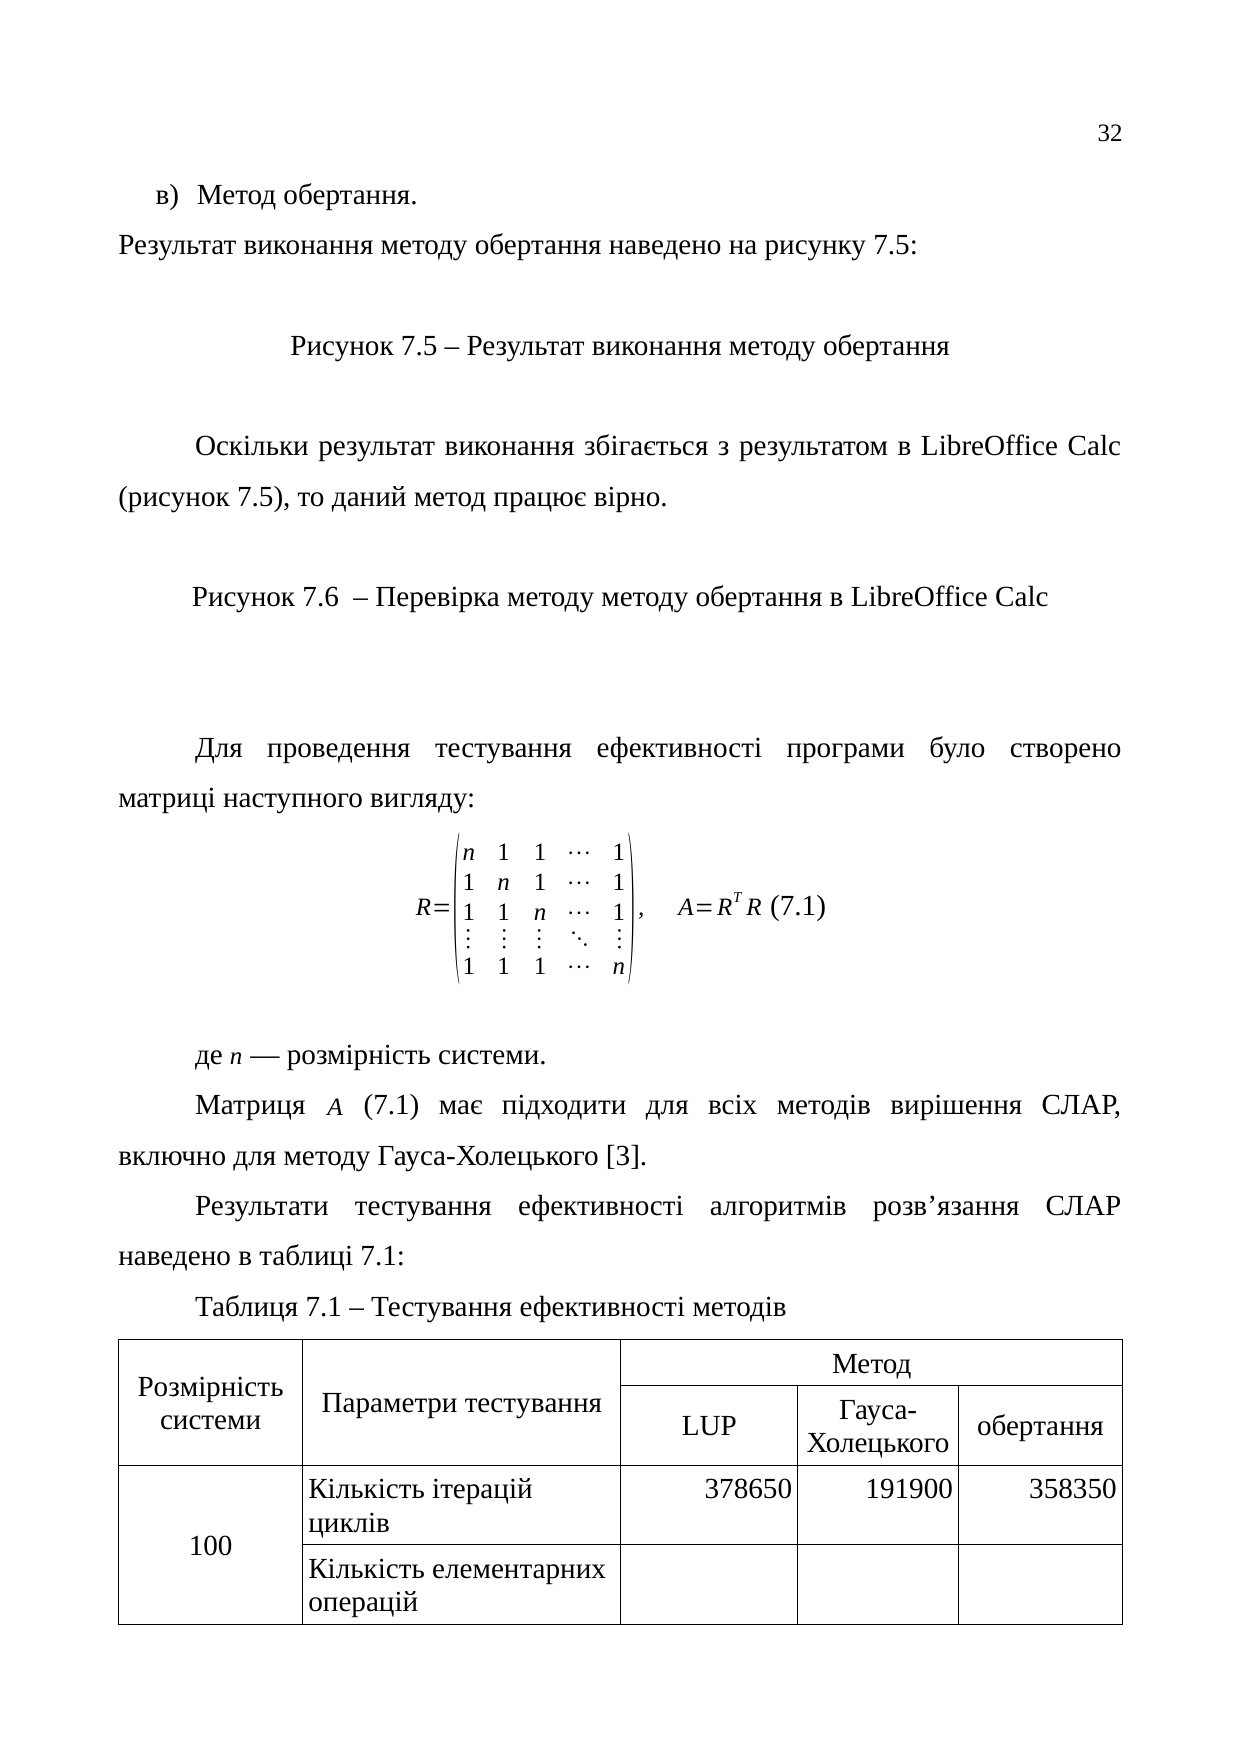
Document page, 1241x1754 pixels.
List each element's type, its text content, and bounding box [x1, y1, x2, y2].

table_header Розмірність системи [119, 1340, 302, 1464]
text (7.1) [118, 831, 1122, 987]
table_cell 191900 [798, 1466, 958, 1544]
table_cell Кількість елементарних операцій [303, 1545, 620, 1624]
table_cell Кількість ітерацій циклів [303, 1466, 620, 1544]
text Матриця (7.1) має підходити для всіх методів вирішення СЛАР, включно для методу Гауса-Холецького [3]. [118, 1087, 1122, 1171]
text Оскільки результат виконання збігається з результатом в LibreOffice Calc (рисунок 7.5), то даний метод працює вірно. [118, 428, 1122, 512]
table_cell [798, 1545, 958, 1624]
text Таблиця 7.1 – Тестування ефективності методів [118, 1289, 1122, 1322]
text де — розмірність системи. [118, 1037, 1122, 1071]
text Рисунок 7.6 – Перевірка методу методу обертання в LibreOffice Calc [118, 579, 1122, 613]
text Результати тестування ефективності алгоритмів розв’язання СЛАР наведено в таблиці 7.1: [118, 1188, 1122, 1272]
list Метод обертання. [155, 177, 1122, 210]
table_cell Гауса-Холецького [798, 1386, 958, 1464]
table_cell 100 [119, 1466, 302, 1624]
table_cell 378650 [621, 1466, 797, 1544]
table_header Параметри тестування [303, 1340, 620, 1464]
table_cell 358350 [959, 1466, 1122, 1544]
table_cell [621, 1545, 797, 1624]
list Результат виконання методу обертання наведено на рисунку 7.5: [118, 227, 1122, 261]
table_header Метод [621, 1340, 1122, 1385]
table_cell обертання [959, 1386, 1122, 1464]
table_cell LUP [621, 1386, 797, 1464]
text Для проведення тестування ефективності програми було створено матриці наступного вигляду: [118, 730, 1122, 814]
text Рисунок 7.5 – Результат виконання методу обертання [118, 328, 1122, 361]
table_cell [959, 1545, 1122, 1624]
